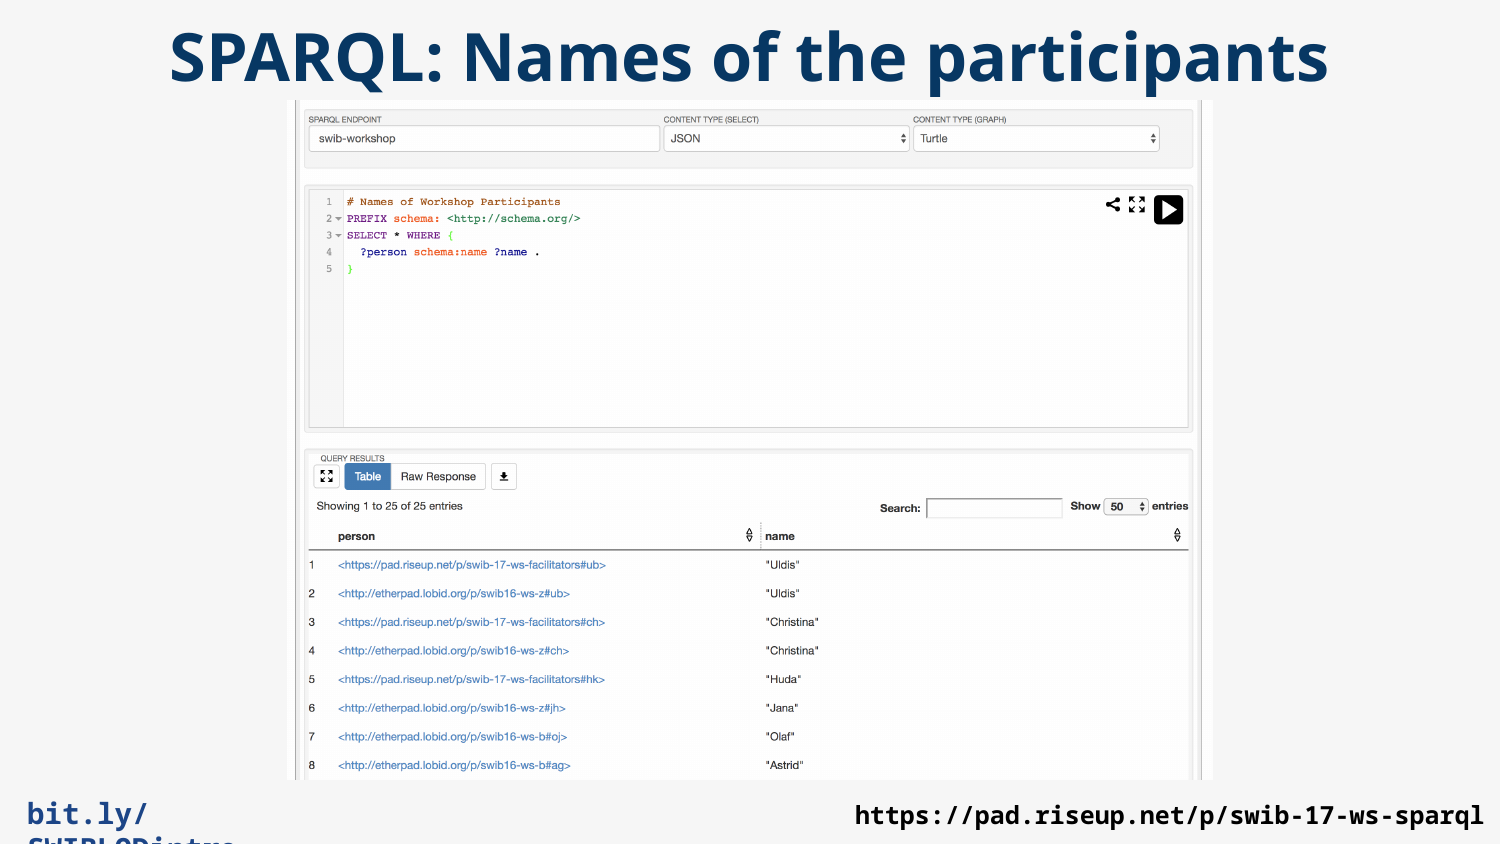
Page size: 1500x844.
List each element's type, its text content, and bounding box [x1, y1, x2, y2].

text_box https://pad.riseup.net/p/swib-17-ws-sparql [830, 784, 1500, 844]
title SPARQL: Names of the participants [16, 0, 1484, 101]
picture [287, 100, 1213, 780]
